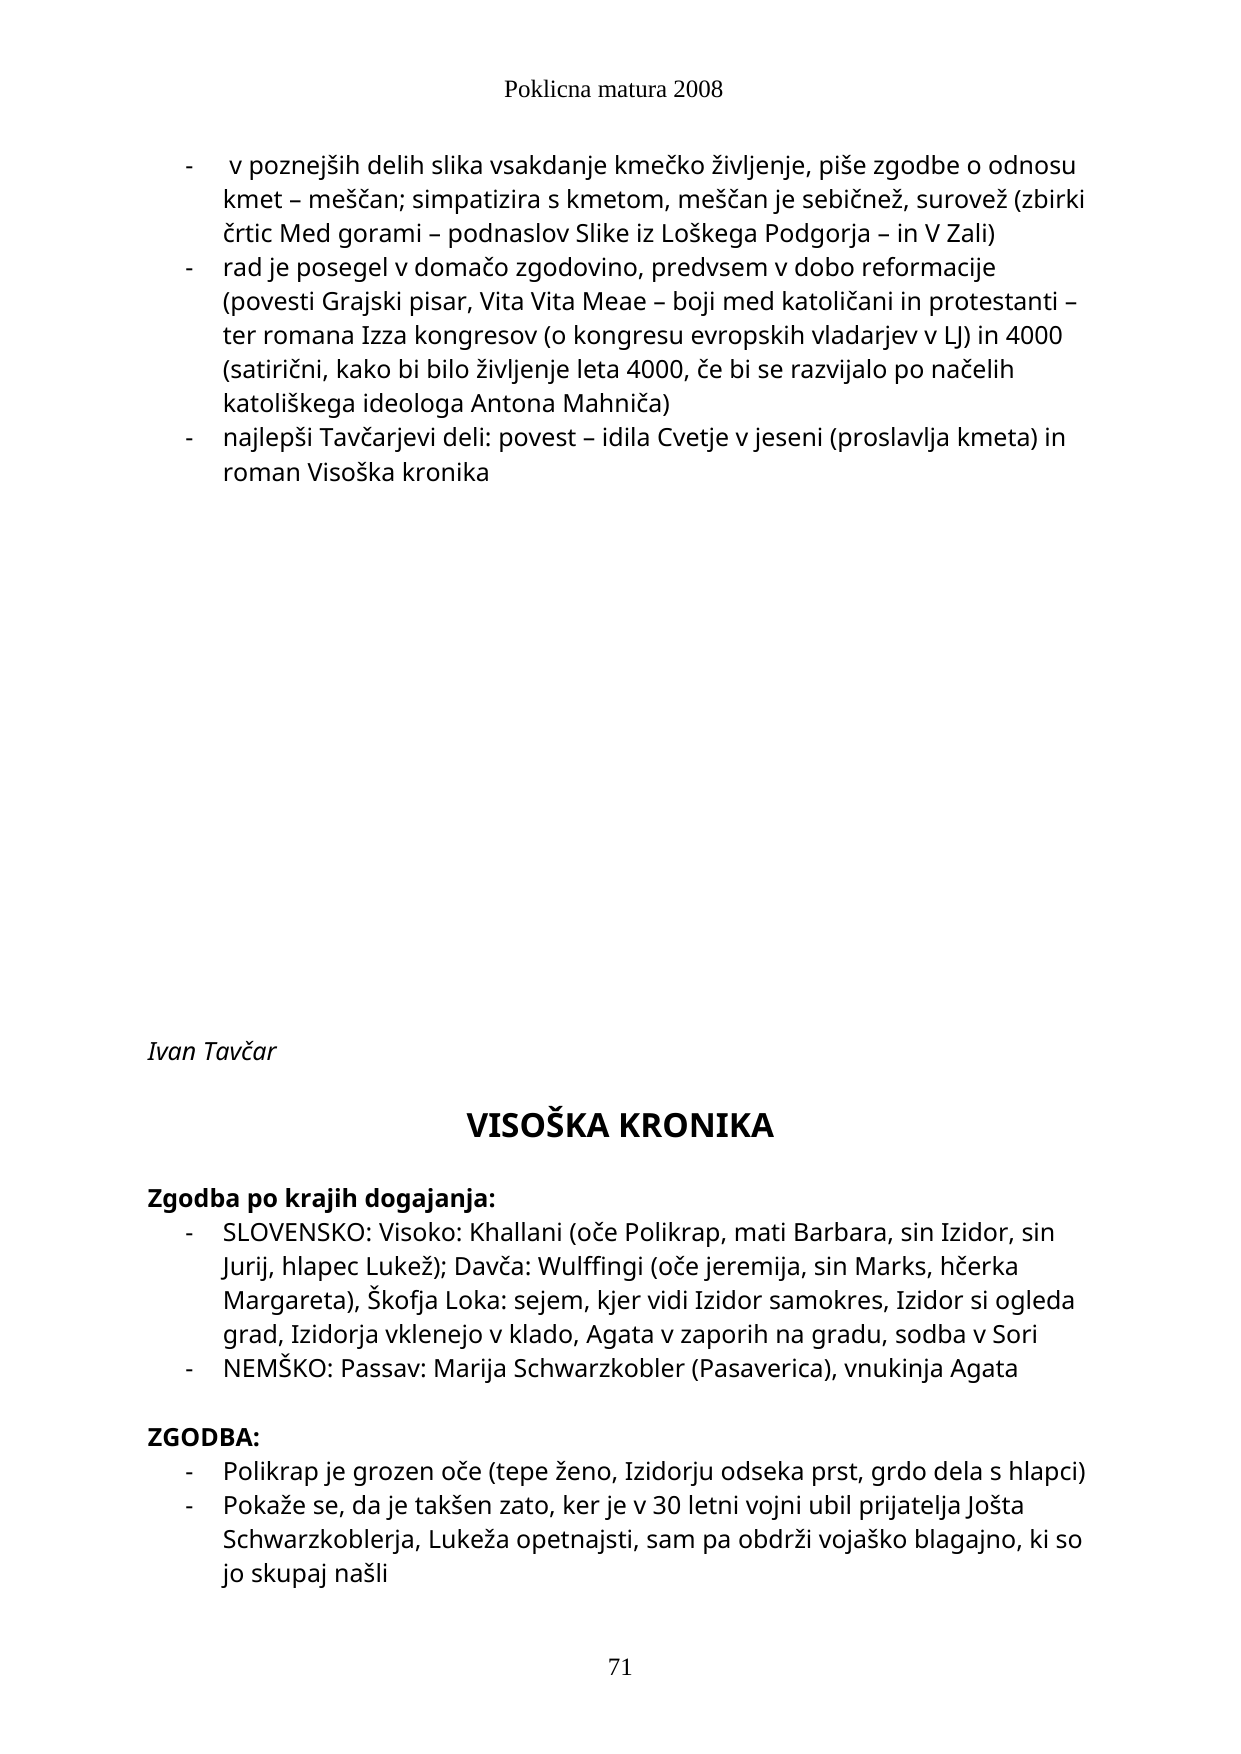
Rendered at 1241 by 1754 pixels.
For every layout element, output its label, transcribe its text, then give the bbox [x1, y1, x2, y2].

list Polikrap je grozen oče (tepe ženo, Izidorju odseka prst, grdo dela s hlapci) [185, 1453, 1093, 1487]
list SLOVENSKO: Visoko: Khallani (oče Polikrap, mati Barbara, sin Izidor, sin Jurij, hlapec Lukež); Davča: Wulffingi (oče jeremija, sin Marks, hčerka Margareta), Škofja Loka: sejem, kjer vidi Izidor samokres, Izidor si ogleda grad, Izidorja vklenejo v klado, Agata v zaporih na gradu, sodba v Sori [185, 1215, 1093, 1351]
list rad je posegel v domačo zgodovino, predvsem v dobo reformacije (povesti Grajski pisar, Vita Vita Meae – boji med katoličani in protestanti – ter romana Izza kongresov (o kongresu evropskih vladarjev v LJ) in 4000 (satirični, kako bi bilo življenje leta 4000, če bi se razvijalo po načelih katoliškega ideologa Antona Mahniča) [185, 250, 1093, 420]
text ZGODBA: [148, 1419, 1093, 1453]
list v poznejših delih slika vsakdanje kmečko življenje, piše zgodbe o odnosu kmet – meščan; simpatizira s kmetom, meščan je sebičnež, surovež (zbirki črtic Med gorami – podnaslov Slike iz Loškega Podgorja – in V Zali) [185, 148, 1093, 250]
text Zgodba po krajih dogajanja: [148, 1181, 1093, 1215]
text Ivan Tavčar [148, 1033, 1093, 1067]
list NEMŠKO: Passav: Marija Schwarzkobler (Pasaverica), vnukinja Agata [185, 1351, 1093, 1385]
text VISOŠKA KRONIKA [148, 1101, 1093, 1147]
list Pokaže se, da je takšen zato, ker je v 30 letni vojni ubil prijatelja Jošta Schwarzkoblerja, Lukeža opetnajsti, sam pa obdrži vojaško blagajno, ki so jo skupaj našli [185, 1487, 1093, 1589]
list najlepši Tavčarjevi deli: povest – idila Cvetje v jeseni (proslavlja kmeta) in roman Visoška kronika [185, 420, 1093, 488]
